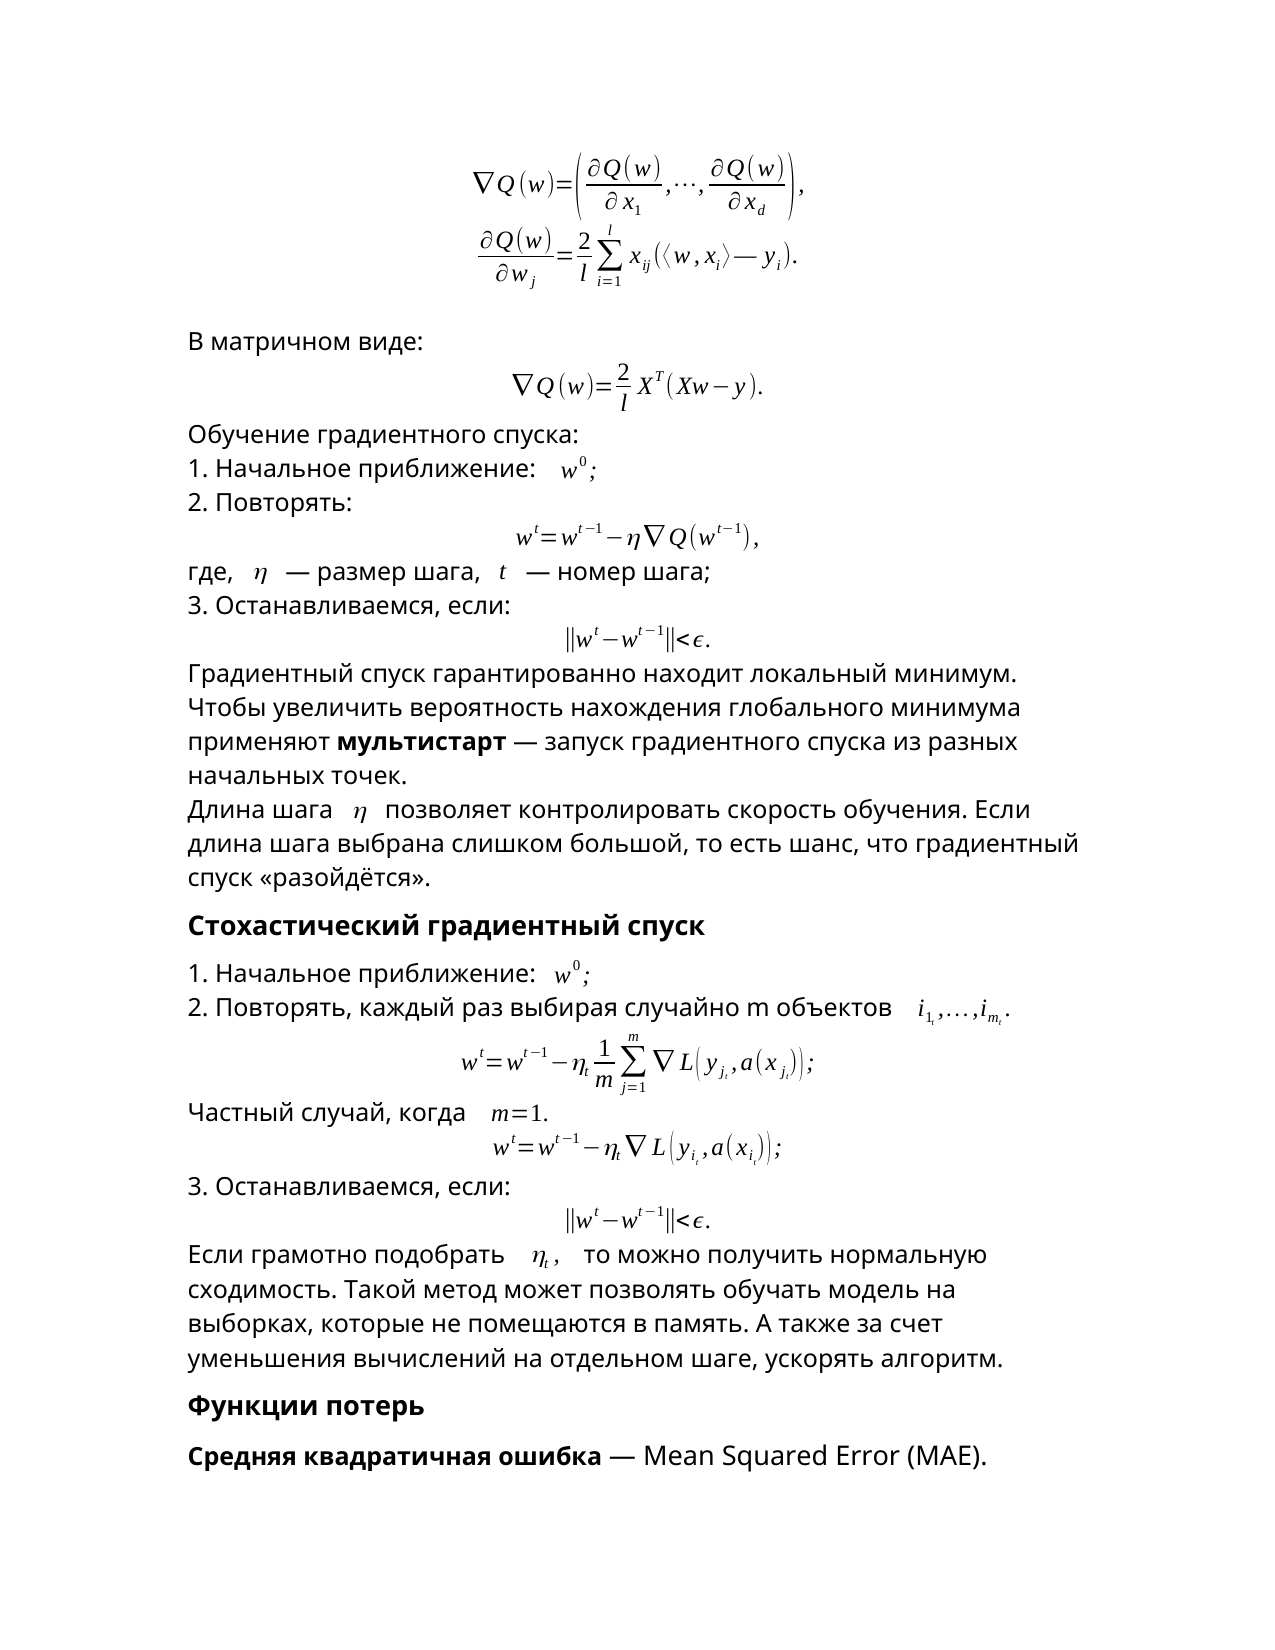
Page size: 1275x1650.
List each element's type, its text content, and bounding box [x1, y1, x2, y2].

text Обучение градиентного спуска: [187, 417, 1087, 451]
text 1. Начальное приближение: [187, 956, 1087, 990]
subtitle Стохастический градиентный спуск [187, 906, 1087, 943]
text Если грамотно подобрать то можно получить нормальную сходимость. Такой метод может позволять обучать модель на выборках, которые не помещаются в память. А также за счет уменьшения вычислений на отдельном шаге, ускорять алгоритм. [187, 1236, 1087, 1374]
text Градиентный спуск гарантированно находит локальный минимум. Чтобы увеличить вероятность нахождения глобального минимума применяют мультистарт — запуск градиентного спуска из разных начальных точек. [187, 655, 1087, 792]
text где,— размер шага,— номер шага; [187, 553, 1087, 587]
text 2. Повторять, каждый раз выбирая случайно m объектов [187, 990, 1087, 1028]
text 3. Останавливаемся, если: [187, 1168, 1087, 1202]
text В матричном виде: [187, 324, 1087, 358]
text Длина шагапозволяет контролировать скорость обучения. Если длина шага выбрана слишком большой, то есть шанс, что градиентный спуск «разойдётся». [187, 792, 1087, 894]
subtitle Функции потерь [187, 1387, 1087, 1424]
text Средняя квадратичная ошибка — Mean Squared Error (MAE). [187, 1436, 1087, 1473]
text Частный случай, когда [187, 1095, 1087, 1129]
text 2. Повторять: [187, 485, 1087, 519]
text 3. Останавливаемся, если: [187, 587, 1087, 621]
text 1. Начальное приближение: [187, 451, 1087, 485]
